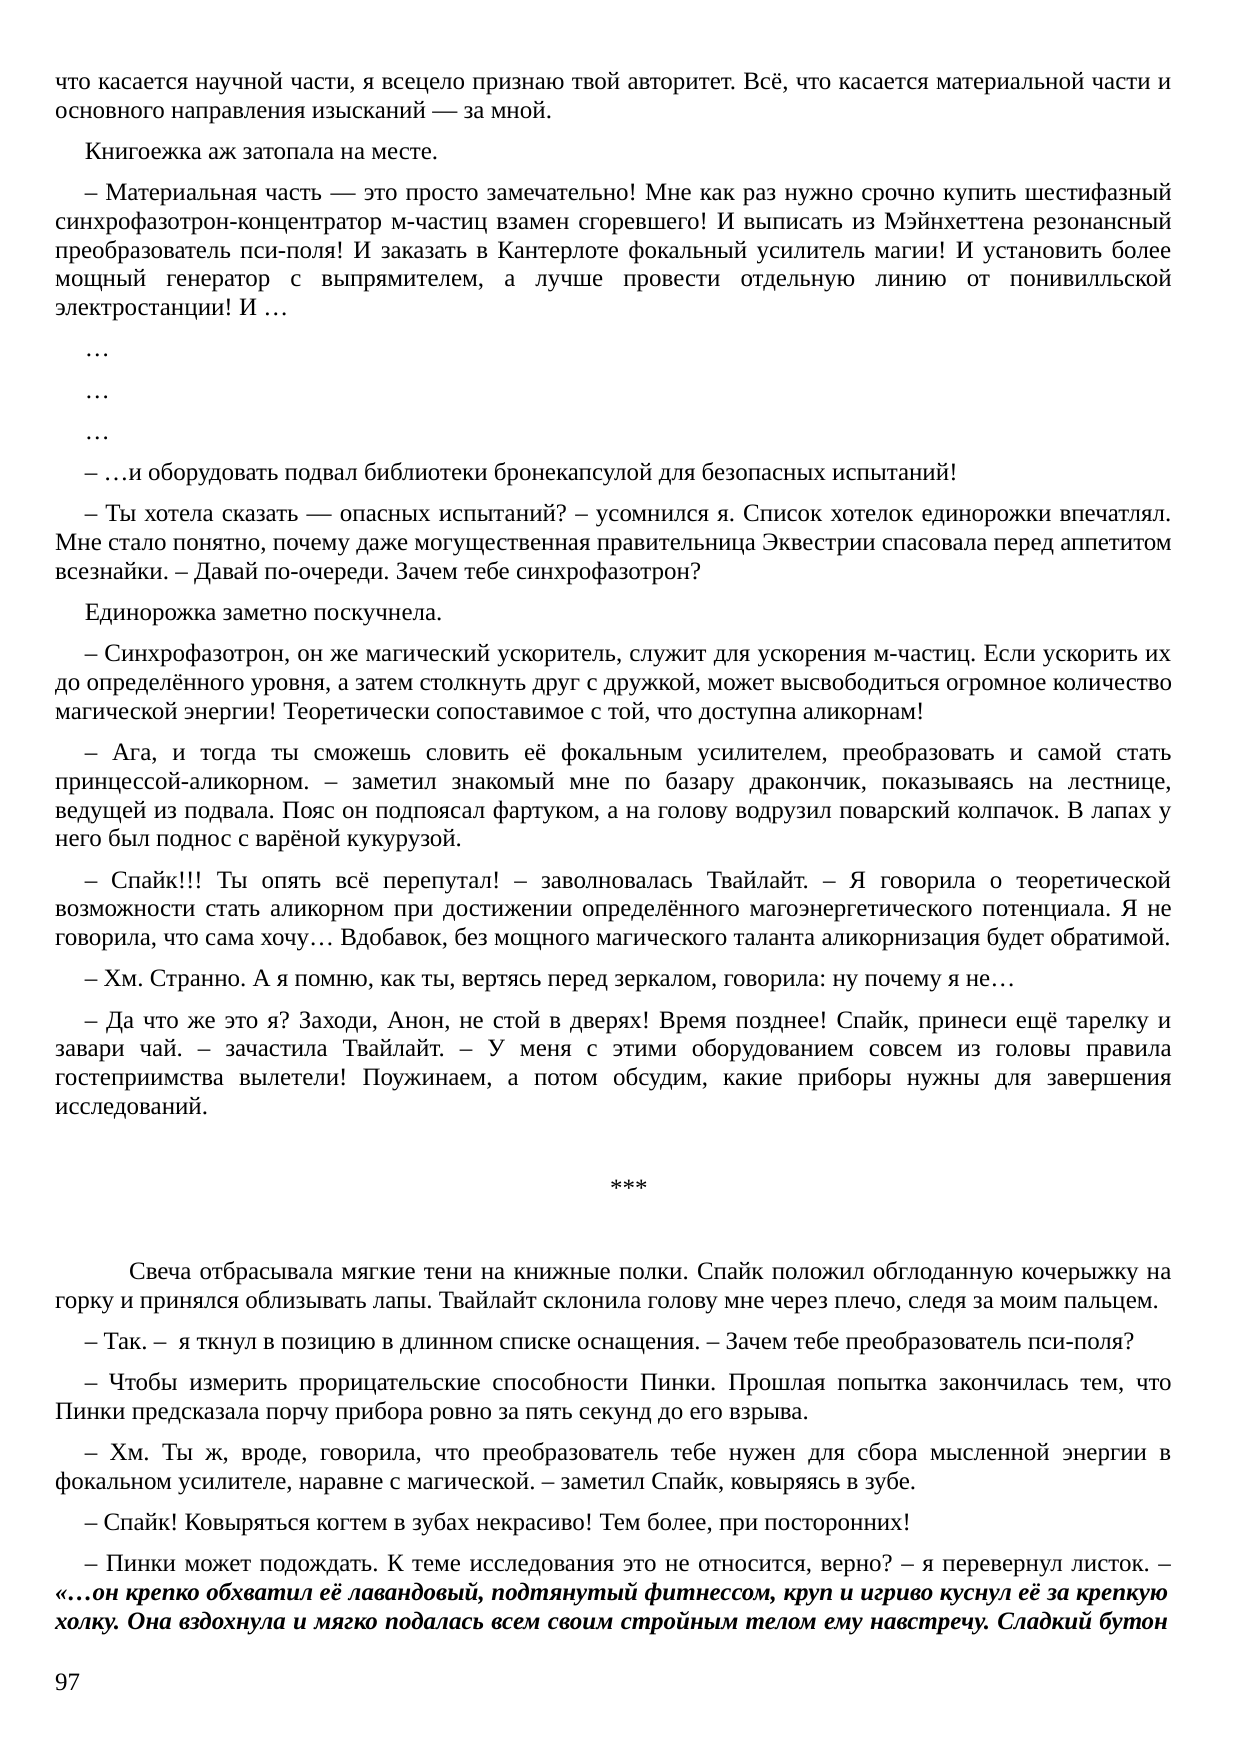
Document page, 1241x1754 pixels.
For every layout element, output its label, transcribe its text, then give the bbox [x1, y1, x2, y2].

text – Материальная часть — это просто замечательно! Мне как раз нужно срочно купить шестифазный синхрофазотрон-концентратор м-частиц взамен сгоревшего! И выписать из Мэйнхеттена резонансный преобразователь пси-поля! И заказать в Кантерлоте фокальный усилитель магии! И установить более мощный генератор с выпрямителем, а лучше провести отдельную линию от понивилльской электростанции! И … [55, 177, 1173, 321]
text – Хм. Ты ж, вроде, говорила, что преобразователь тебе нужен для сбора мысленной энергии в фокальном усилителе, наравне с магической. – заметил Спайк, ковыряясь в зубе. [55, 1437, 1173, 1495]
text – Ты хотела сказать — опасных испытаний? – усомнился я. Список хотелок единорожки впечатлял. Мне стало понятно, почему даже могущественная правительница Эквестрии спасовала перед аппетитом всезнайки. – Давай по-очереди. Зачем тебе синхрофазотрон? [55, 498, 1173, 585]
text … [55, 375, 1173, 403]
text *** [55, 1173, 1173, 1202]
text – Чтобы измерить прорицательские способности Пинки. Прошлая попытка закончилась тем, что Пинки предсказала порчу прибора ровно за пять секунд до его взрыва. [55, 1367, 1173, 1425]
text … [55, 416, 1173, 445]
text Книгоежка аж затопала на месте. [55, 136, 1173, 165]
text – Хм. Странно. А я помню, как ты, вертясь перед зеркалом, говорила: ну почему я не… [55, 963, 1173, 992]
text – Ага, и тогда ты сможешь словить её фокальным усилителем, преобразовать и самой стать принцессой-аликорном. – заметил знакомый мне по базару дракончик, показываясь на лестнице, ведущей из подвала. Пояс он подпоясал фартуком, а на голову водрузил поварский колпачок. В лапах у него был поднос с варёной кукурузой. [55, 737, 1173, 852]
text что касается научной части, я всецело признаю твой авторитет. Всё, что касается материальной части и основного направления изысканий — за мной. [55, 66, 1173, 123]
text – …и оборудовать подвал библиотеки бронекапсулой для безопасных испытаний! [55, 457, 1173, 486]
text – Пинки может подождать. К теме исследования это не относится, верно? – я перевернул листок. – «…он крепко обхватил её лавандовый, подтянутый фитнессом, круп и игриво куснул её за крепкую холку. Она вздохнула и мягко подалась всем своим стройным телом ему навстречу. Сладкий бутон [55, 1548, 1173, 1635]
text Единорожка заметно поскучнела. [55, 597, 1173, 626]
text – Спайк! Ковыряться когтем в зубах некрасиво! Тем более, при посторонних! [55, 1507, 1173, 1536]
text Свеча отбрасывала мягкие тени на книжные полки. Спайк положил обглоданную кочерыжку на горку и принялся облизывать лапы. Твайлайт склонила голову мне через плечо, следя за моим пальцем. [55, 1256, 1173, 1313]
text … [55, 333, 1173, 362]
text – Да что же это я? Заходи, Анон, не стой в дверях! Время позднее! Спайк, принеси ещё тарелку и завари чай. – зачастила Твайлайт. – У меня с этими оборудованием совсем из головы правила гостеприимства вылетели! Поужинаем, а потом обсудим, какие приборы нужны для завершения исследований. [55, 1005, 1173, 1120]
text – Синхрофазотрон, он же магический ускоритель, служит для ускорения м-частиц. Если ускорить их до определённого уровня, а затем столкнуть друг с дружкой, может высвободиться огромное количество магической энергии! Теоретически сопоставимое с той, что доступна аликорнам! [55, 638, 1173, 725]
text – Спайк!!! Ты опять всё перепутал! – заволновалась Твайлайт. – Я говорила о теоретической возможности стать аликорном при достижении определённого магоэнергетического потенциала. Я не говорила, что сама хочу… Вдобавок, без мощного магического таланта аликорнизация будет обратимой. [55, 865, 1173, 951]
text – Так. – я ткнул в позицию в длинном списке оснащения. – Зачем тебе преобразователь пси-поля? [55, 1326, 1173, 1355]
